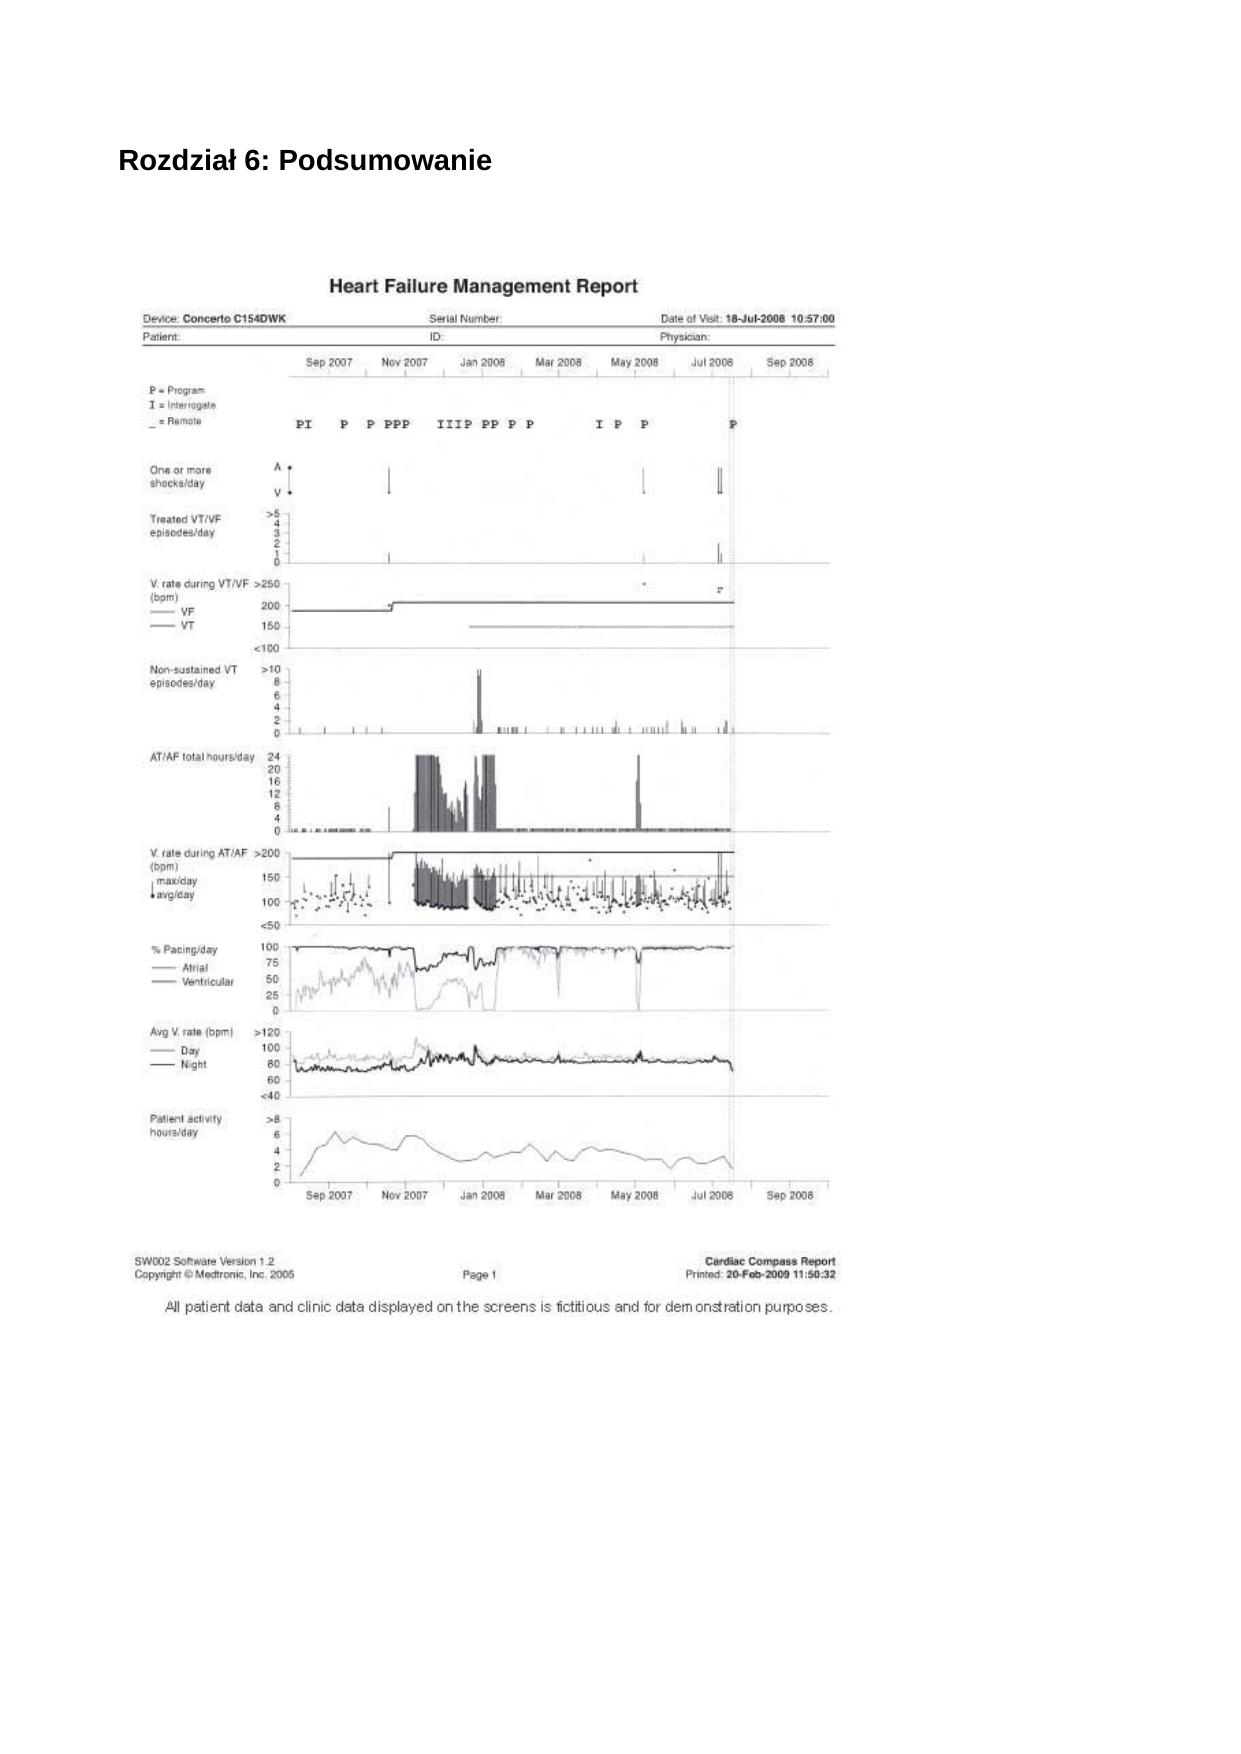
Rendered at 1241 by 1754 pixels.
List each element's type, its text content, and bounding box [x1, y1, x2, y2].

subtitle Rozdział 6: Podsumowanie [118, 143, 1122, 177]
picture [130, 264, 863, 1319]
